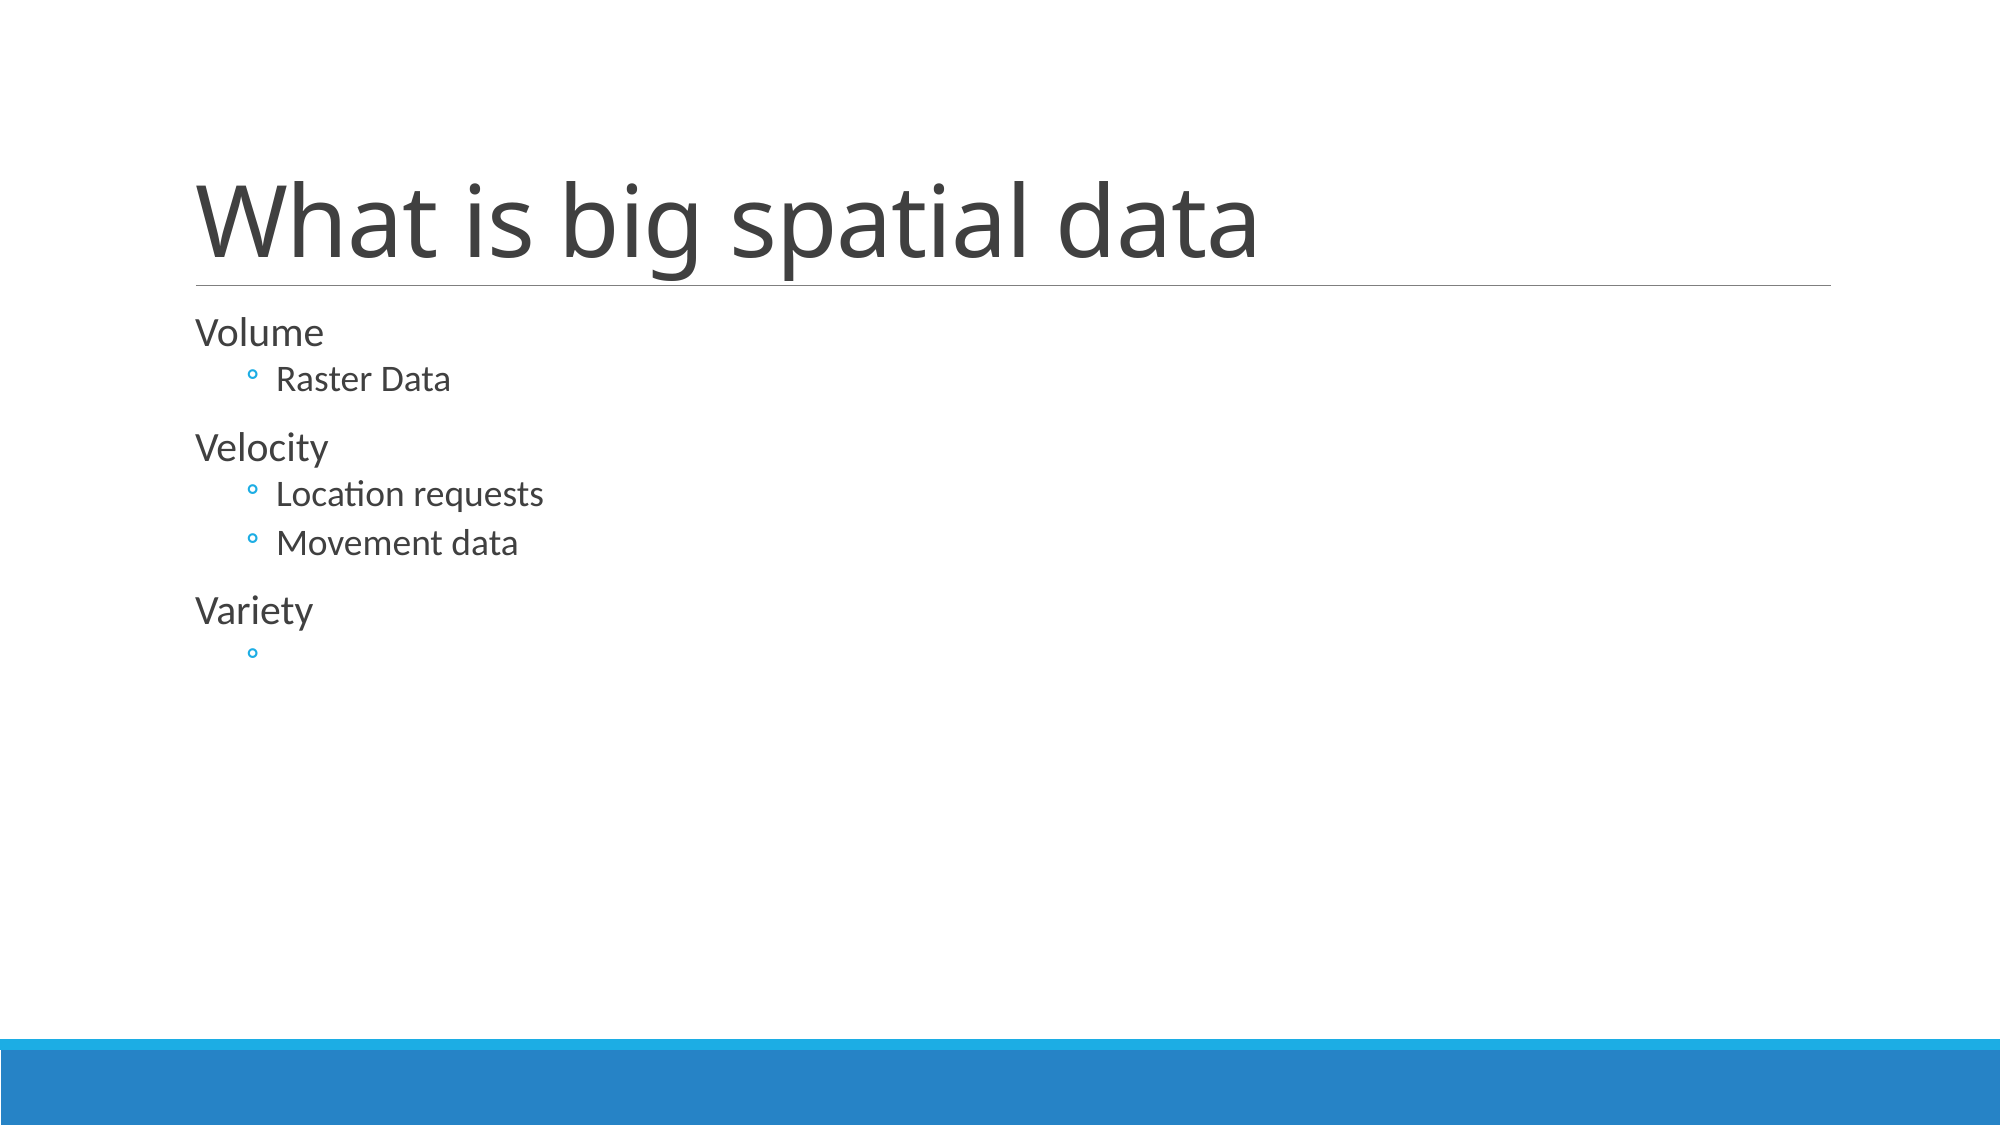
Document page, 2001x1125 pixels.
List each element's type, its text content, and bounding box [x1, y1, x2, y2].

title What is big spatial data [180, 47, 1831, 286]
list Volume Raster Data Velocity Location requests Movement data Variety [180, 302, 1831, 963]
